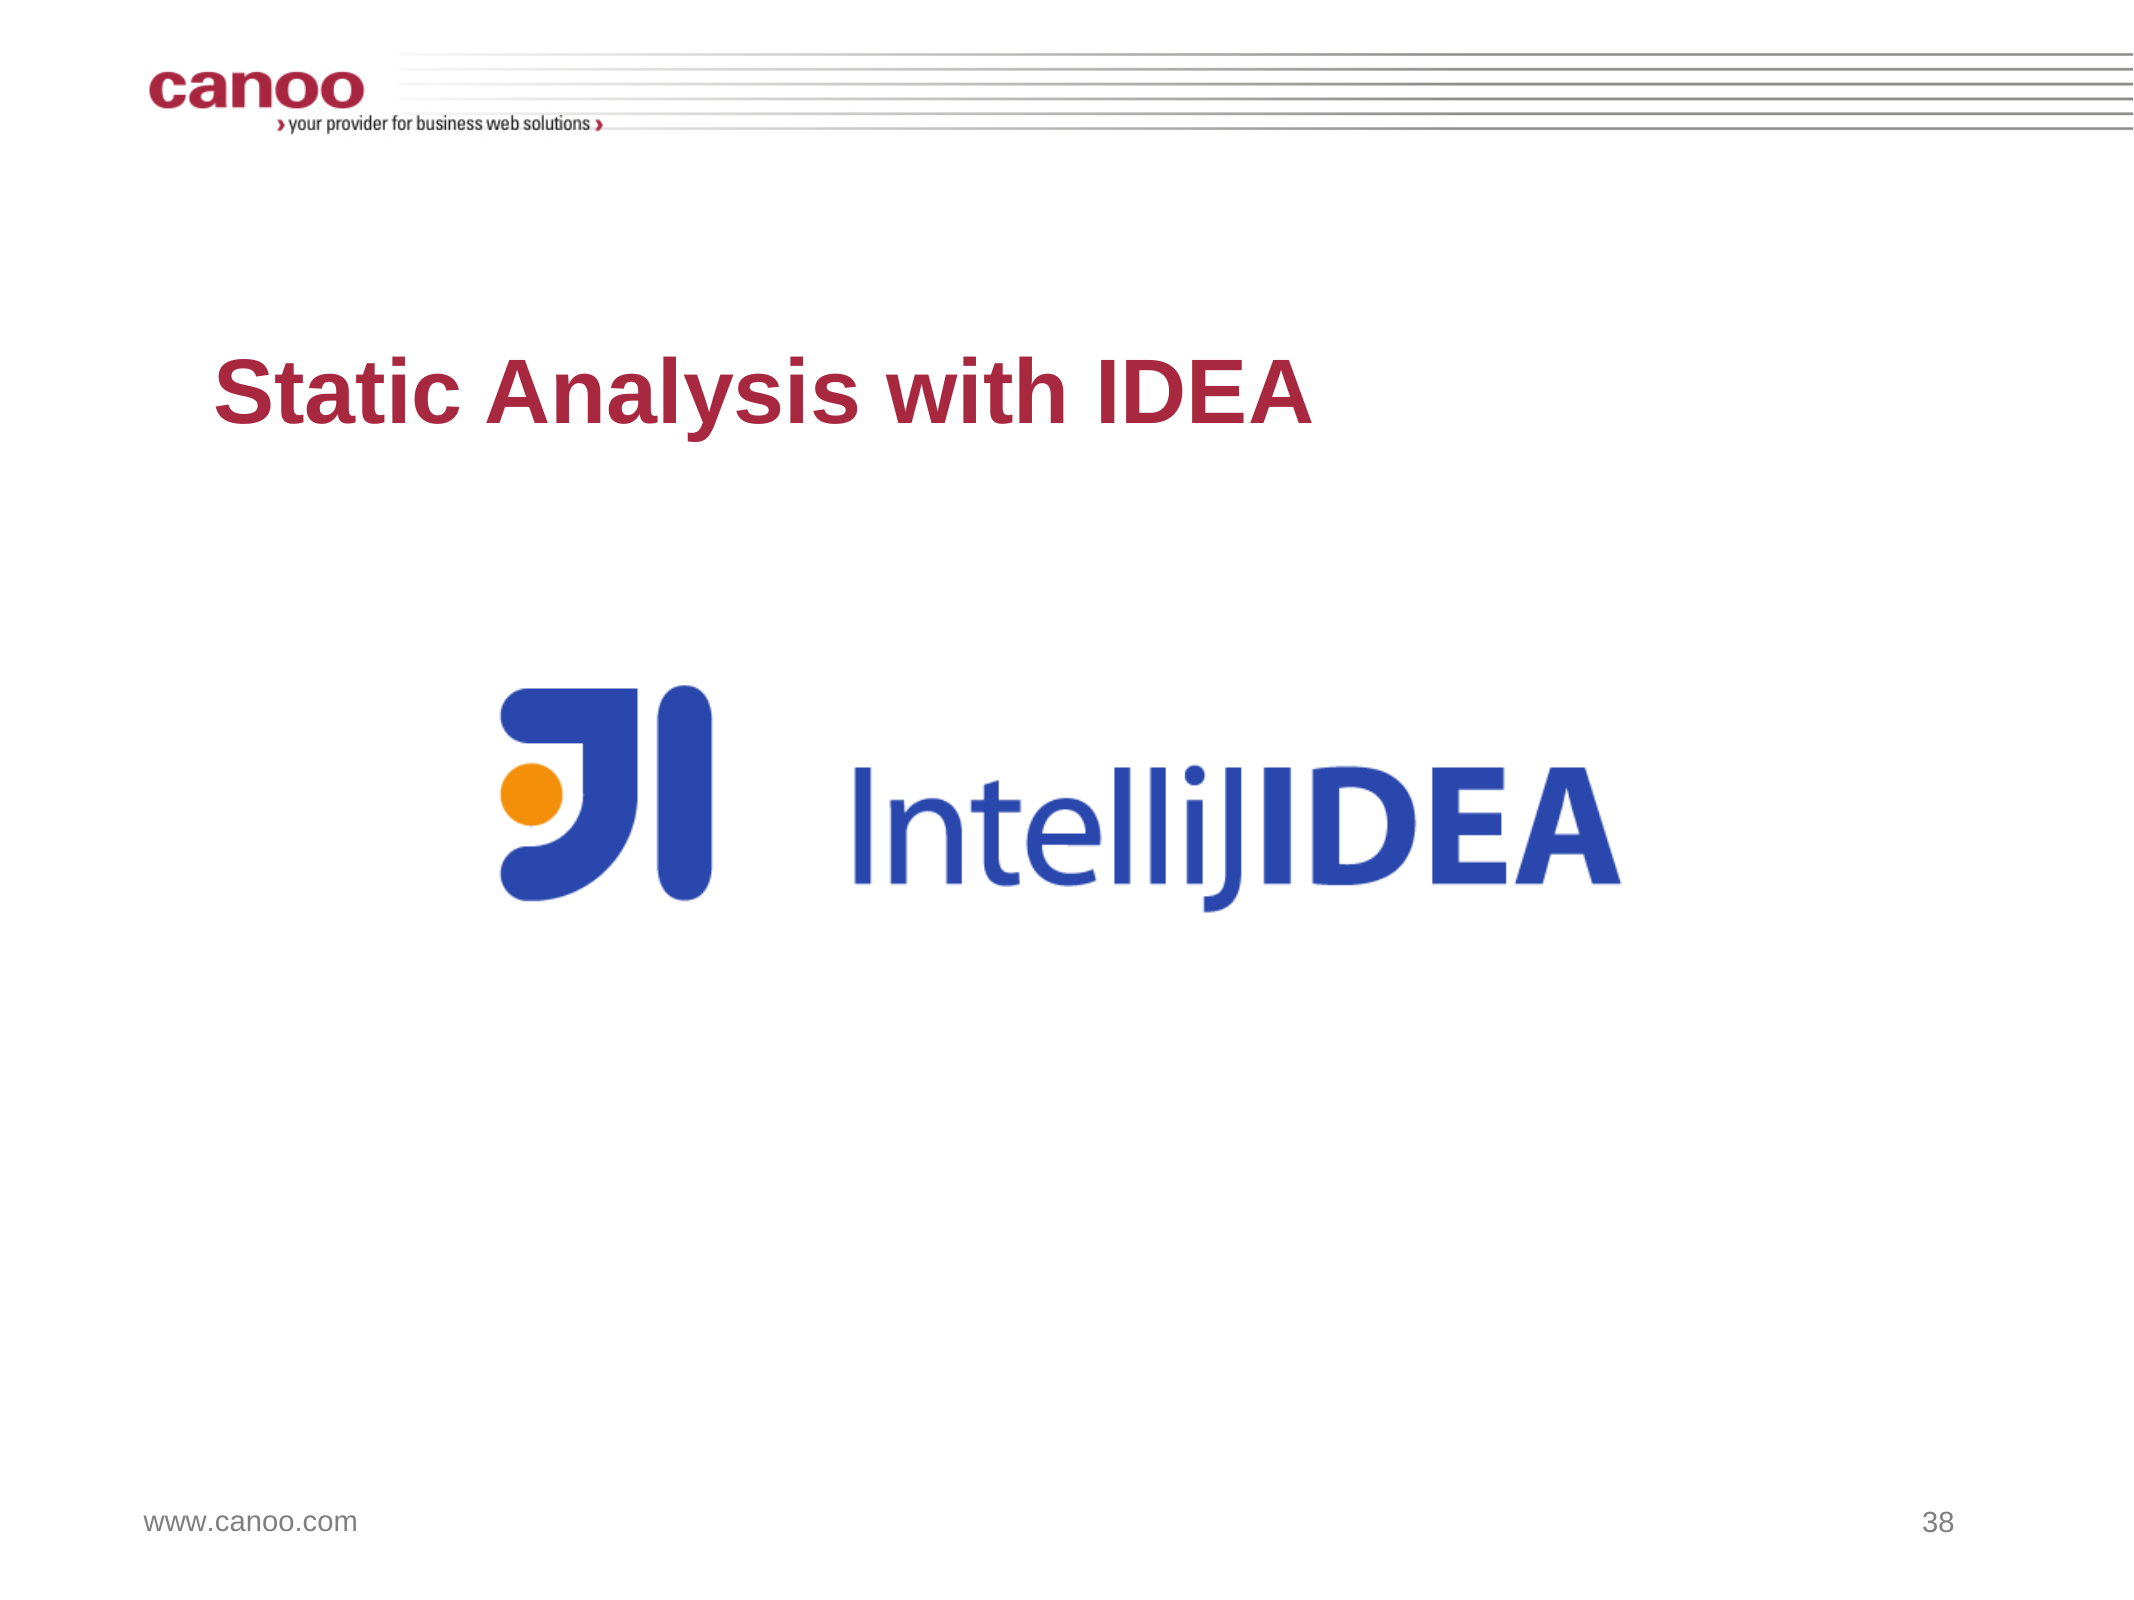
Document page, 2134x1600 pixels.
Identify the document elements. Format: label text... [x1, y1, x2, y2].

title Static Analysis with IDEA [204, 220, 2020, 451]
picture [0, 21, 2134, 188]
text_box [1912, 1495, 1965, 1546]
picture [466, 684, 1667, 916]
